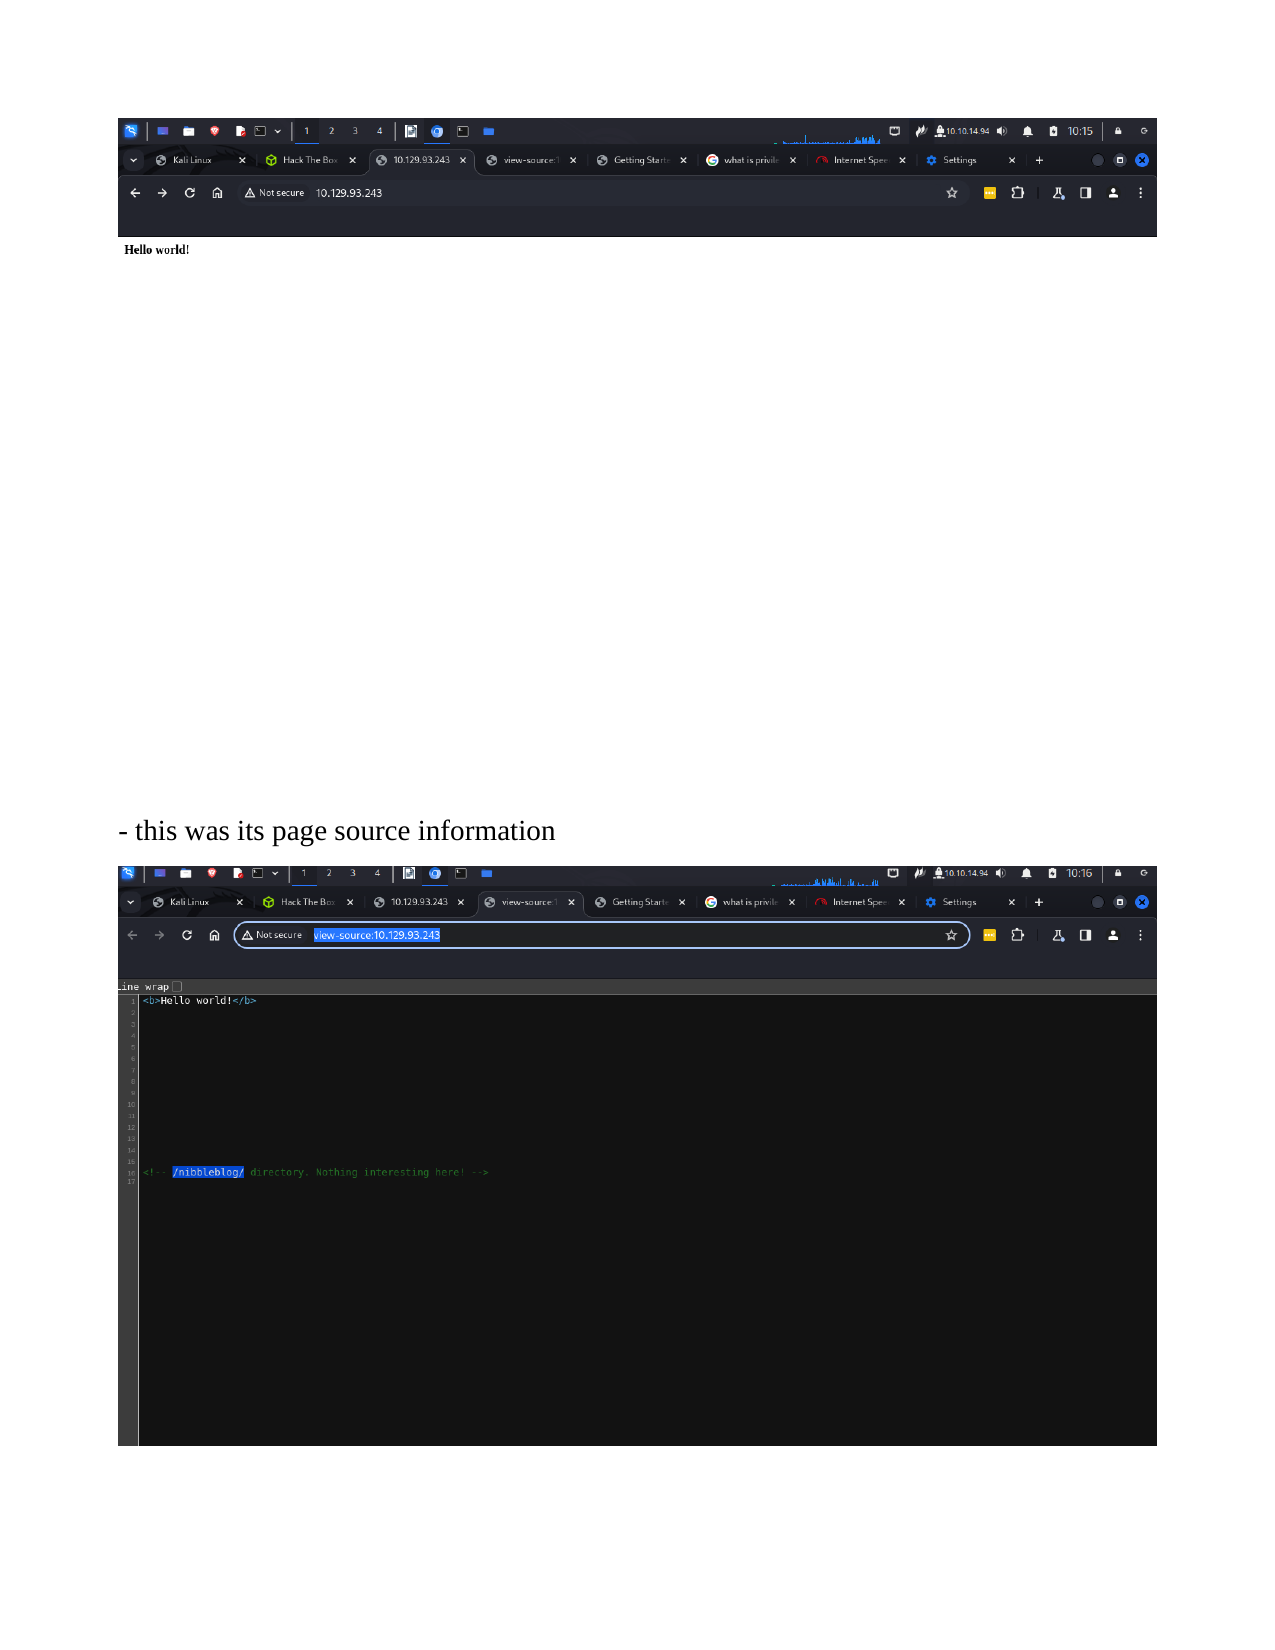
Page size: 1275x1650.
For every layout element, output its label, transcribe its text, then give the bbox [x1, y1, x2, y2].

picture [118, 118, 1157, 702]
picture [118, 866, 1157, 1446]
text - this was its page source information [118, 813, 1157, 847]
